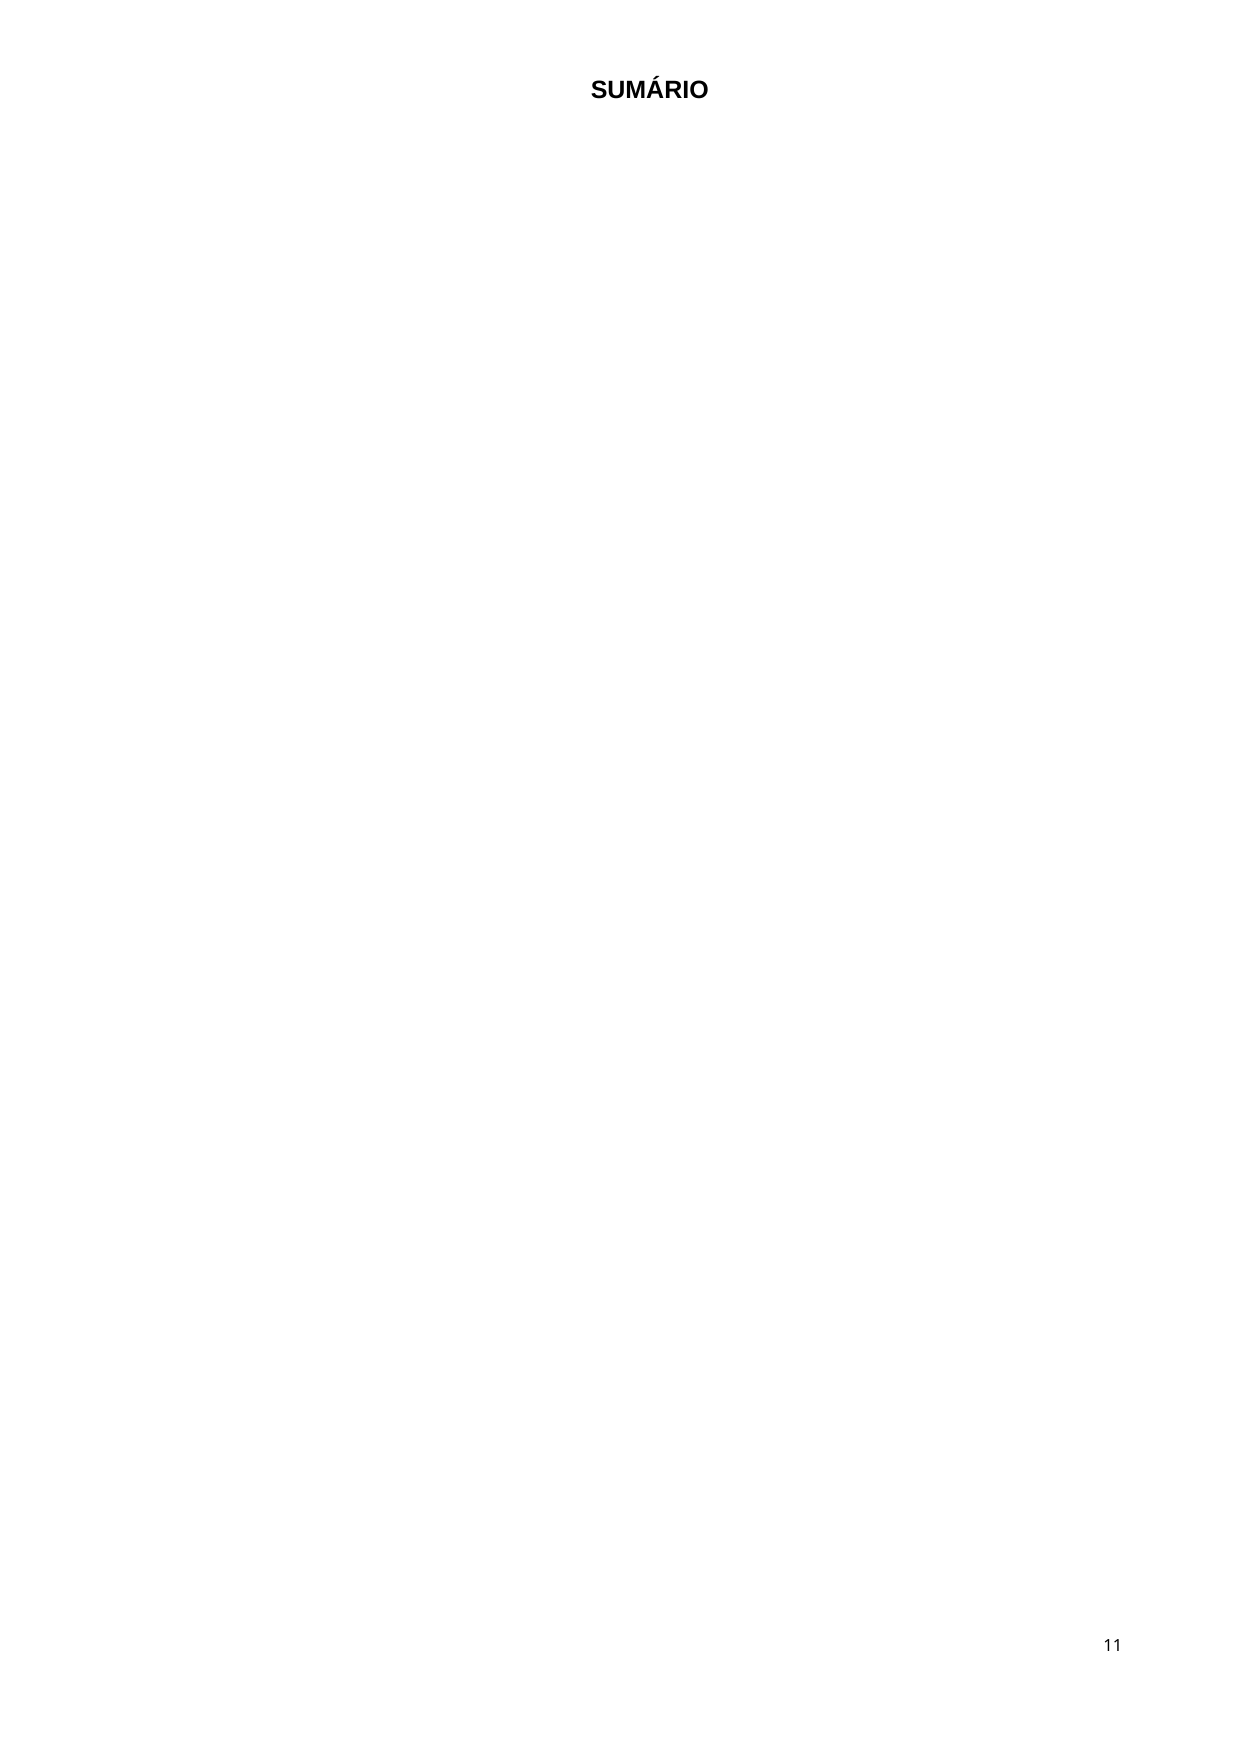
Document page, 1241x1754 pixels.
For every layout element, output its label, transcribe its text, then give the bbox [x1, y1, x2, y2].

text SUMÁRIO [177, 75, 1122, 104]
